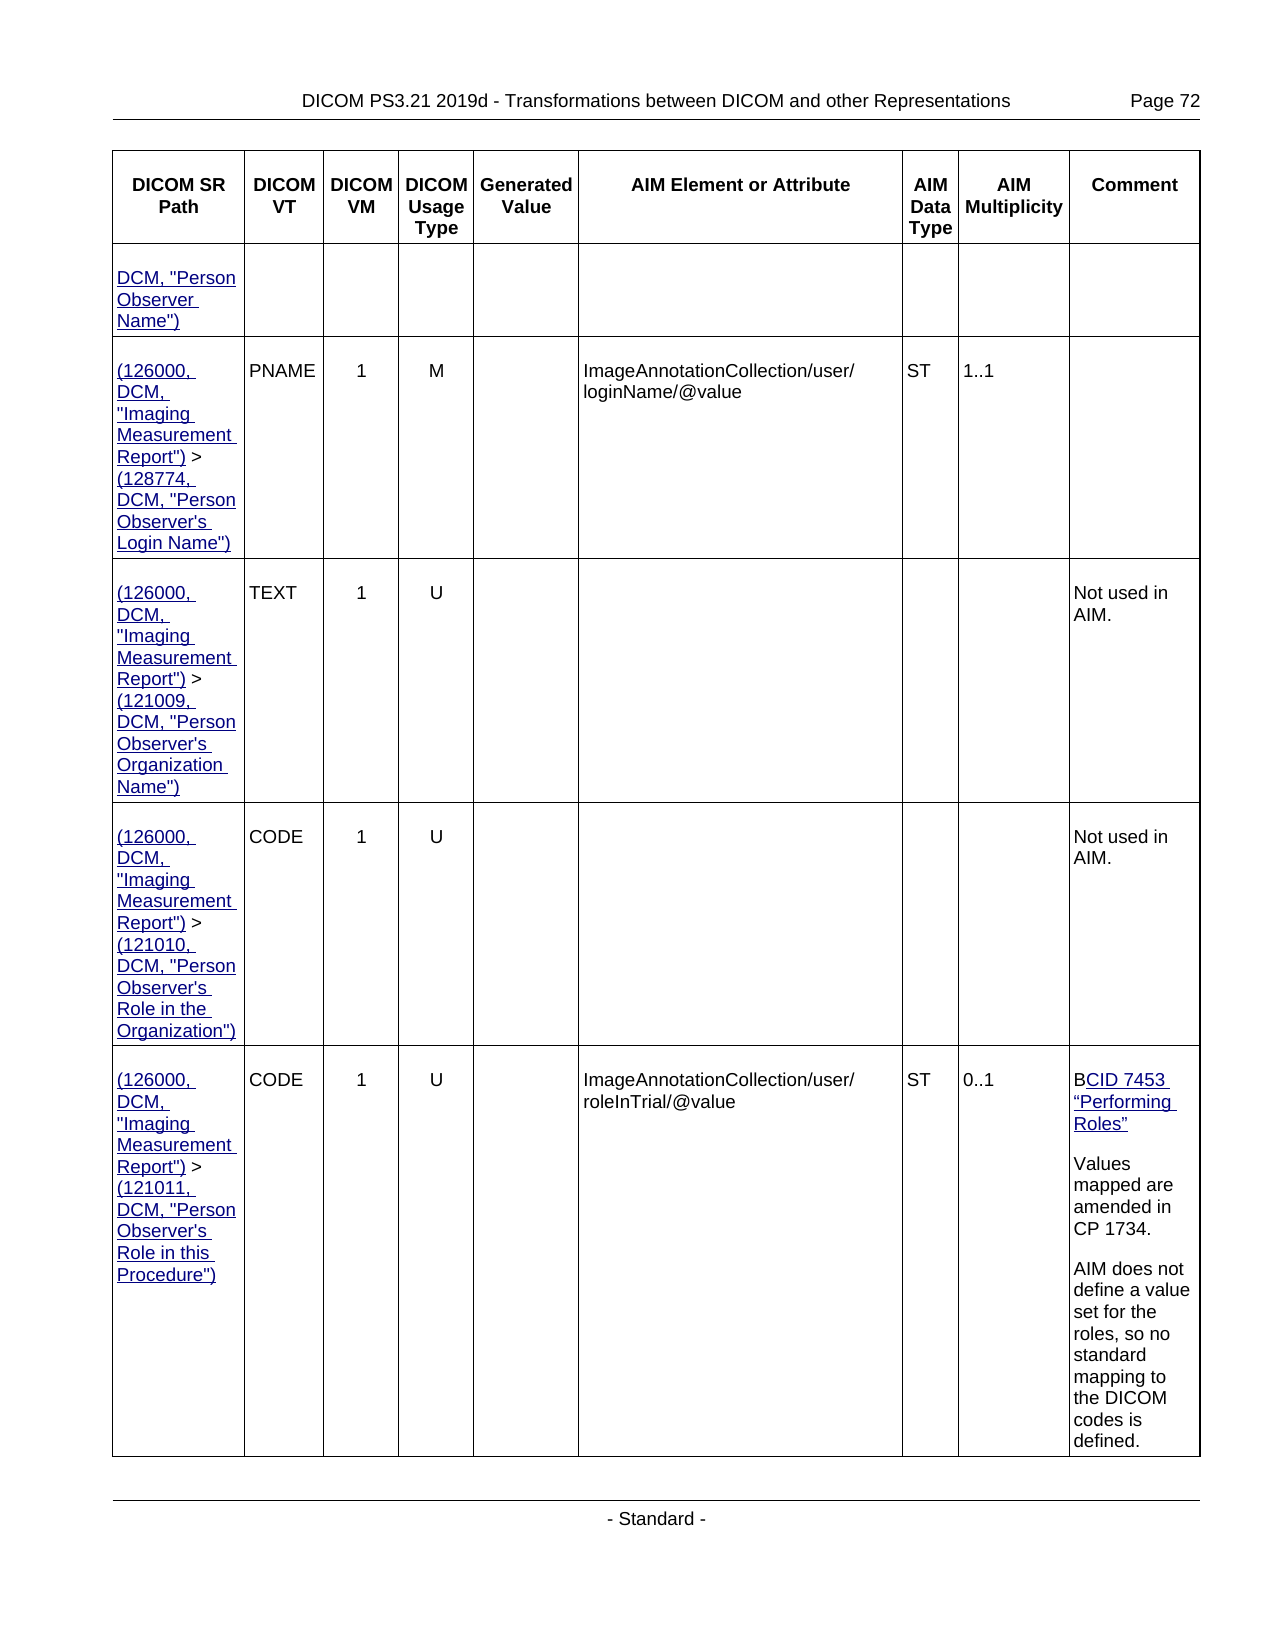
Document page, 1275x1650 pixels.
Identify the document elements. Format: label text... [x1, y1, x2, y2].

table_cell [579, 803, 902, 1045]
table_cell [1070, 244, 1199, 336]
table_header AIM Element or Attribute [579, 151, 902, 243]
table_header Comment [1070, 151, 1199, 243]
table_cell 1..1 [959, 337, 1069, 558]
table_cell [579, 559, 902, 802]
table_cell [959, 803, 1069, 1045]
table_cell U [399, 803, 473, 1045]
table_cell (126000, DCM, "Imaging Measurement Report") > (121010, DCM, "Person Observer's Role in the Organization") [113, 803, 244, 1045]
table_cell 1 [324, 1046, 398, 1456]
table_cell U [399, 1046, 473, 1456]
table_header DICOM VT [245, 151, 323, 243]
table_cell [245, 244, 323, 336]
table_header AIM Data Type [903, 151, 958, 243]
table_cell CODE [245, 1046, 323, 1456]
table_cell CODE [245, 803, 323, 1045]
table_cell [579, 244, 902, 336]
table_cell 1 [324, 337, 398, 558]
table_cell [903, 244, 958, 336]
table_cell [474, 559, 578, 802]
table_cell [324, 244, 398, 336]
table_header AIM Multiplicity [959, 151, 1069, 243]
table_cell 0..1 [959, 1046, 1069, 1456]
table_cell [959, 559, 1069, 802]
table_cell Not used in AIM. [1070, 559, 1199, 802]
table_cell PNAME [245, 337, 323, 558]
table_cell [399, 244, 473, 336]
table_header DICOM Usage Type [399, 151, 473, 243]
table_cell M [399, 337, 473, 558]
table_cell [959, 244, 1069, 336]
table_cell Image​Annotation​​Collection/​user/​roleInTrial/​@value [579, 1046, 902, 1456]
table_cell [474, 1046, 578, 1456]
table_cell U [399, 559, 473, 802]
table_cell (126000, DCM, "Imaging Measurement Report") > (121011, DCM, "Person Observer's Role in this Procedure") [113, 1046, 244, 1456]
table_cell DCM, "Person Observer Name") [113, 244, 244, 336]
table_header Generated Value [474, 151, 578, 243]
table_cell [474, 803, 578, 1045]
table_cell 1 [324, 559, 398, 802]
table_cell Not used in AIM. [1070, 803, 1199, 1045]
table_cell ST [903, 1046, 958, 1456]
table_cell [474, 337, 578, 558]
table_header DICOM VM [324, 151, 398, 243]
table_header DICOM SR Path [113, 151, 244, 243]
table_cell (126000, DCM, "Imaging Measurement Report") > (128774, DCM, "Person Observer's Login Name") [113, 337, 244, 558]
table_cell [474, 244, 578, 336]
table_cell [903, 559, 958, 802]
table_cell [903, 803, 958, 1045]
table_cell (126000, DCM, "Imaging Measurement Report") > (121009, DCM, "Person Observer's Organization Name") [113, 559, 244, 802]
table_cell Image​Annotation​​Collection/​user/​loginName/​@value [579, 337, 902, 558]
table_cell BCID 7453 “Performing Roles” Values mapped are amended in CP 1734. AIM does not define a value set for the roles, so no standard mapping to the DICOM codes is defined. [1070, 1046, 1199, 1456]
table_cell ST [903, 337, 958, 558]
table_cell [1070, 337, 1199, 558]
table_cell 1 [324, 803, 398, 1045]
table_cell TEXT [245, 559, 323, 802]
